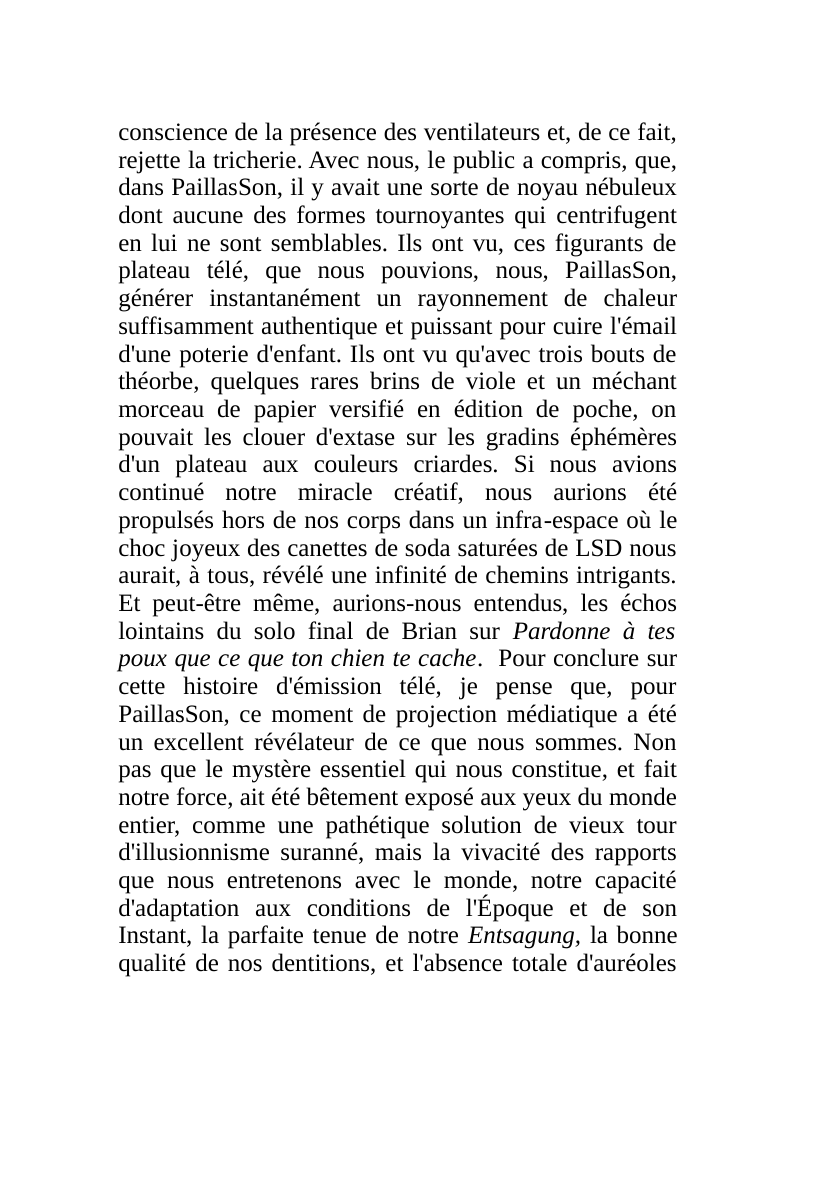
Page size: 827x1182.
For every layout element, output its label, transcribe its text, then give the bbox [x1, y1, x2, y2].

text conscience de la présence des ventilateurs et, de ce fait, rejette la tricherie. Avec nous, le public a compris, que, dans PaillasSon, il y avait une sorte de noyau nébuleux dont aucune des formes tournoyantes qui centrifugent en lui ne sont semblables. Ils ont vu, ces figurants de plateau télé, que nous pouvions, nous, PaillasSon, générer instantanément un rayonnement de chaleur suffisamment authentique et puissant pour cuire l'émail d'une poterie d'enfant. Ils ont vu qu'avec trois bouts de théorbe, quelques rares brins de viole et un méchant morceau de papier versifié en édition de poche, on pouvait les clouer d'extase sur les gradins éphémères d'un plateau aux couleurs criardes. Si nous avions continué notre miracle créatif, nous aurions été propulsés hors de nos corps dans un infra‑espace où le choc joyeux des canettes de soda saturées de LSD nous aurait, à tous, révélé une infinité de chemins intrigants. Et peut-être même, aurions-nous entendus, les échos lointains du solo final de Brian sur Pardonne à tes poux que ce que ton chien te cache. Pour conclure sur cette histoire d'émission télé, je pense que, pour PaillasSon, ce moment de projection médiatique a été un excellent révélateur de ce que nous sommes. Non pas que le mystère essentiel qui nous constitue, et fait notre force, ait été bêtement exposé aux yeux du monde entier, comme une pathétique solution de vieux tour d'illusionnisme suranné, mais la vivacité des rapports que nous entretenons avec le monde, notre capacité d'adaptation aux conditions de l'Époque et de son Instant, la parfaite tenue de notre Entsagung, la bonne qualité de nos dentitions, et l'absence totale d'auréoles [118, 118, 677, 977]
